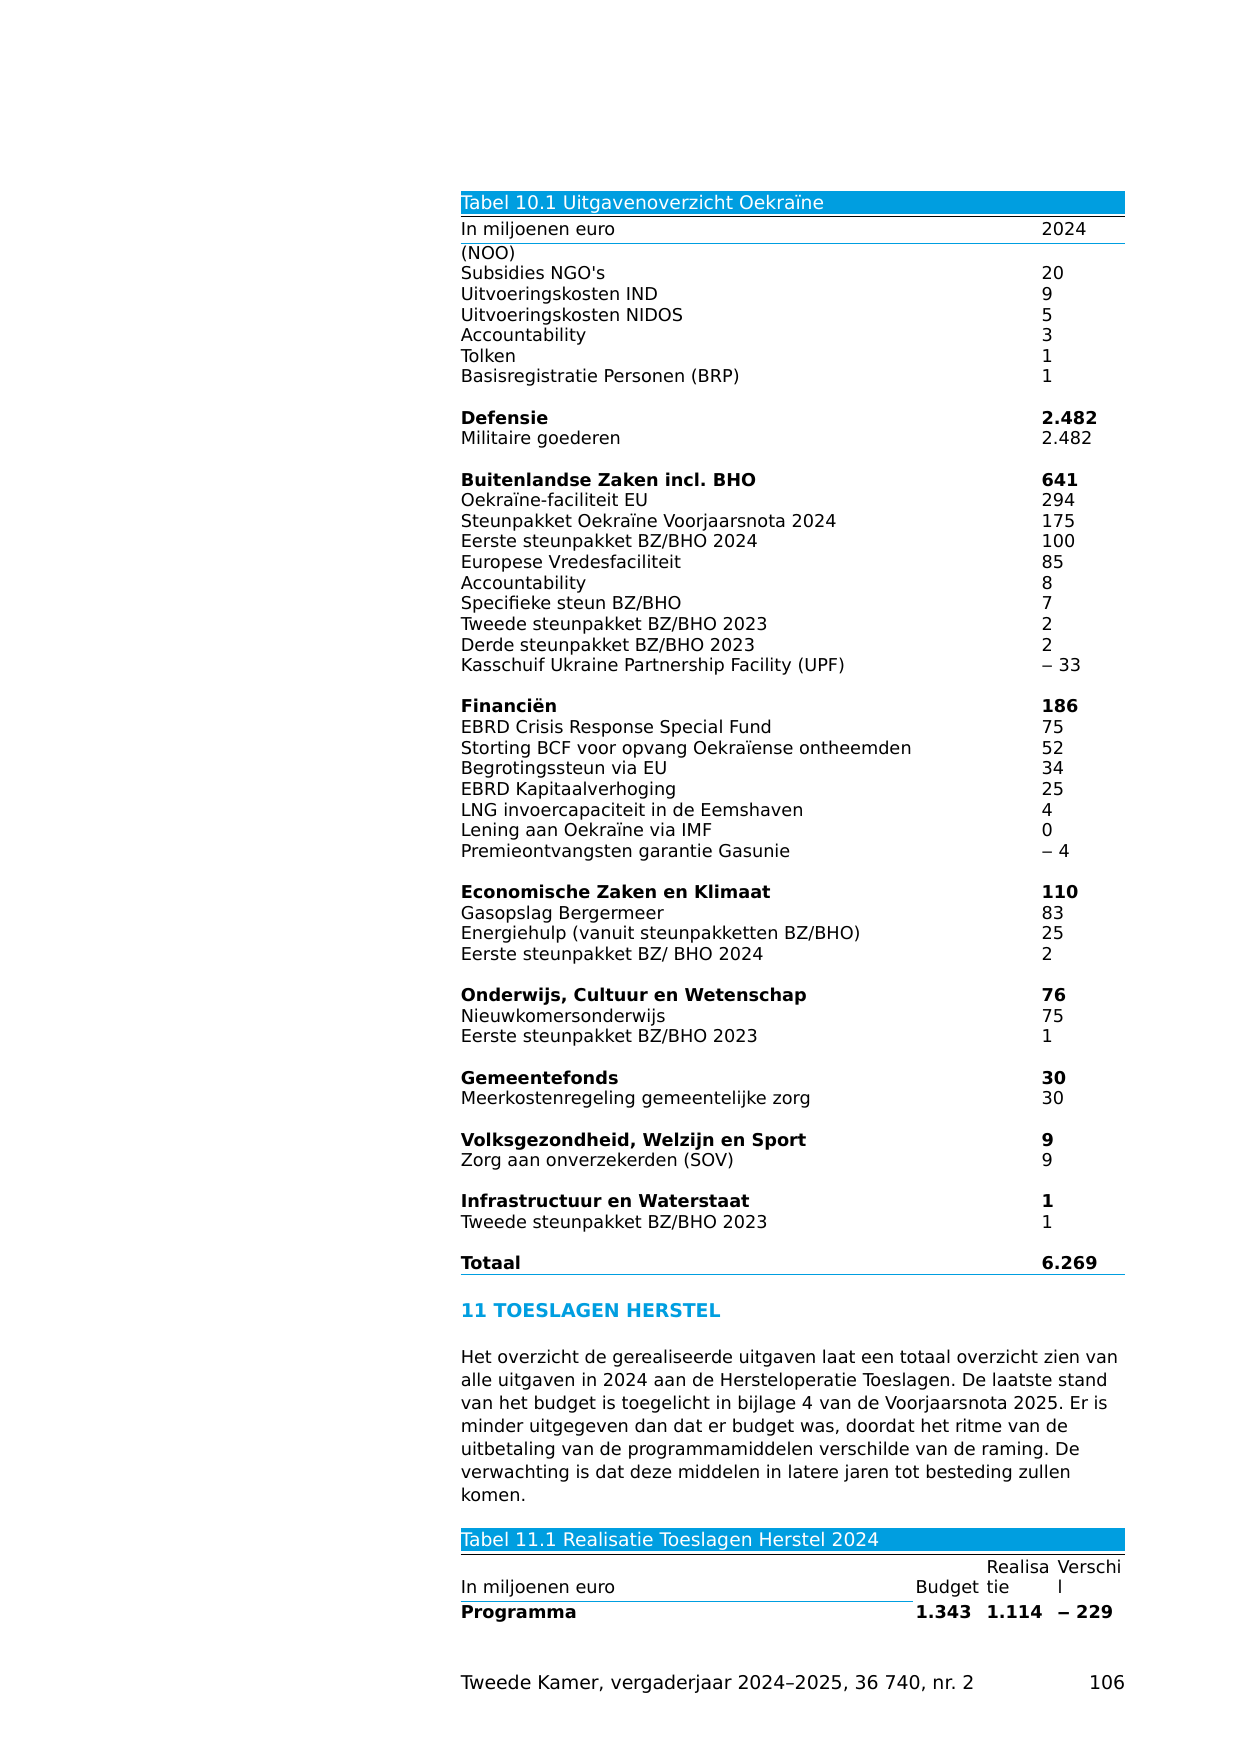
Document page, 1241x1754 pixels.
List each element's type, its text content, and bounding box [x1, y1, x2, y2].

title 11 Toeslagen Herstel [461, 1299, 1125, 1321]
table_cell LNG invoercapaciteit in de Eemshaven [461, 800, 1038, 820]
table_cell Accountability [461, 325, 1038, 346]
table_cell Gemeentefonds [461, 1068, 1038, 1088]
table_cell Kasschuif Ukraine Partnership Facility (UPF) [461, 655, 1038, 676]
table_cell [1039, 244, 1125, 263]
table_cell ‒ 4 [1039, 841, 1125, 861]
table_cell 25 [1039, 923, 1125, 944]
table_cell 1 [1039, 1026, 1125, 1047]
table_cell 100 [1039, 531, 1125, 552]
table_cell Tolken [461, 346, 1038, 366]
table_cell Eerste steunpakket BZ/BHO 2024 [461, 531, 1038, 552]
table_cell 75 [1039, 1006, 1125, 1026]
table_cell 83 [1039, 903, 1125, 923]
table_cell 9 [1039, 1150, 1125, 1171]
table_cell Meerkostenregeling gemeentelijke zorg [461, 1088, 1038, 1109]
table_cell 1 [1039, 366, 1125, 387]
table_cell 175 [1039, 511, 1125, 531]
table_cell 7 [1039, 593, 1125, 614]
table_cell Defensie [461, 408, 1038, 428]
table_cell Verschil [1055, 1555, 1125, 1601]
table_cell In miljoenen euro [461, 1555, 912, 1601]
table_cell Accountability [461, 573, 1038, 593]
table_cell EBRD Crisis Response Special Fund [461, 717, 1038, 738]
table_cell Infrastructuur en Waterstaat [461, 1191, 1038, 1212]
table_cell Steunpakket Oekraïne Voorjaarsnota 2024 [461, 511, 1038, 531]
table_cell 76 [1039, 985, 1125, 1006]
table_cell [1039, 861, 1125, 882]
table_cell 1 [1039, 1212, 1125, 1233]
table_cell Programma [461, 1602, 912, 1622]
table_cell Tweede steunpakket BZ/BHO 2023 [461, 614, 1038, 634]
table_cell Eerste steunpakket BZ/ BHO 2024 [461, 944, 1038, 964]
table_cell [1039, 449, 1125, 469]
table_cell [461, 387, 1038, 408]
table_cell Begrotingssteun via EU [461, 758, 1038, 779]
table_cell 1.343 [913, 1601, 983, 1622]
table_cell 2 [1039, 614, 1125, 634]
table_cell Realisatie [984, 1555, 1054, 1601]
table_cell 1 [1039, 1191, 1125, 1212]
table_cell 2.482 [1039, 428, 1125, 449]
table_cell [461, 1233, 1038, 1253]
table_cell Oekraïne-faciliteit EU [461, 490, 1038, 511]
table_cell Lening aan Oekraïne via IMF [461, 820, 1038, 841]
table_cell Gasopslag Bergermeer [461, 903, 1038, 923]
table_cell Volksgezondheid, Welzijn en Sport [461, 1130, 1038, 1150]
table_cell Budget [913, 1555, 983, 1601]
table_cell Onderwijs, Cultuur en Wetenschap [461, 985, 1038, 1006]
table_cell [461, 1109, 1038, 1129]
table_cell Tweede steunpakket BZ/BHO 2023 [461, 1212, 1038, 1233]
table_cell [1039, 387, 1125, 408]
table_cell 110 [1039, 882, 1125, 903]
table_cell Derde steunpakket BZ/BHO 2023 [461, 635, 1038, 655]
table_cell 2 [1039, 635, 1125, 655]
table_cell Zorg aan onverzekerden (SOV) [461, 1150, 1038, 1171]
table_cell Buitenlandse Zaken incl. BHO [461, 470, 1038, 490]
table_cell 75 [1039, 717, 1125, 738]
table_cell ‒ 229 [1055, 1601, 1125, 1622]
table_cell 5 [1039, 305, 1125, 325]
table_cell In miljoenen euro [461, 217, 1038, 243]
table_cell 30 [1039, 1068, 1125, 1088]
table_cell 25 [1039, 779, 1125, 799]
table_cell [1039, 676, 1125, 696]
table_cell 85 [1039, 552, 1125, 573]
table_cell 8 [1039, 573, 1125, 593]
table_cell Economische Zaken en Klimaat [461, 882, 1038, 903]
table_cell [461, 861, 1038, 882]
table_cell 3 [1039, 325, 1125, 346]
table_cell [461, 676, 1038, 696]
table_cell Energiehulp (vanuit steunpakketten BZ/BHO) [461, 923, 1038, 944]
table_cell 2024 [1039, 217, 1125, 243]
table_cell 0 [1039, 820, 1125, 841]
table_cell (NOO) [461, 244, 1038, 263]
table_cell Uitvoeringskosten NIDOS [461, 305, 1038, 325]
table_cell 2 [1039, 944, 1125, 964]
text Het overzicht de gerealiseerde uitgaven laat een totaal overzicht zien van alle uitgaven in 2024 aan de Hersteloperatie Toeslagen. De laatste stand van het budget is toegelicht in bijlage 4 van de Voorjaarsnota 2025. Er is minder uitgegeven dan dat er budget was, doordat het ritme van de uitbetaling van de programmamiddelen verschilde van de raming. De verwachting is dat deze middelen in latere jaren tot besteding zullen komen. [461, 1345, 1125, 1506]
table_cell [461, 965, 1038, 985]
table_cell 52 [1039, 738, 1125, 758]
table_cell 294 [1039, 490, 1125, 511]
table_cell Specifieke steun BZ/BHO [461, 593, 1038, 614]
table_cell 1.114 [984, 1601, 1054, 1622]
table_cell [461, 1171, 1038, 1191]
table_cell [1039, 1171, 1125, 1191]
table_cell Nieuwkomersonderwijs [461, 1006, 1038, 1026]
table_cell Storting BCF voor opvang Oekraïense ontheemden [461, 738, 1038, 758]
table_cell [461, 1047, 1038, 1068]
table_cell [1039, 965, 1125, 985]
table_cell [1039, 1109, 1125, 1129]
table_cell Europese Vredesfaciliteit [461, 552, 1038, 573]
table_cell Premieontvangsten garantie Gasunie [461, 841, 1038, 861]
table_cell Militaire goederen [461, 428, 1038, 449]
table_cell 9 [1039, 284, 1125, 304]
table_cell 20 [1039, 263, 1125, 284]
table_cell 34 [1039, 758, 1125, 779]
table_cell Uitvoeringskosten IND [461, 284, 1038, 304]
table_cell 6.269 [1039, 1253, 1125, 1274]
table_cell 641 [1039, 470, 1125, 490]
table_cell Financiën [461, 696, 1038, 717]
table_cell [1039, 1233, 1125, 1253]
table_cell 30 [1039, 1088, 1125, 1109]
table_cell Totaal [461, 1253, 1038, 1274]
table_cell 4 [1039, 800, 1125, 820]
table_cell [461, 449, 1038, 469]
table_cell [1039, 1047, 1125, 1068]
table_cell 1 [1039, 346, 1125, 366]
table_cell Eerste steunpakket BZ/BHO 2023 [461, 1026, 1038, 1047]
table_cell Basisregistratie Personen (BRP) [461, 366, 1038, 387]
table_cell ‒ 33 [1039, 655, 1125, 676]
table_cell Subsidies NGO's [461, 263, 1038, 284]
table_cell 9 [1039, 1130, 1125, 1150]
table_cell 2.482 [1039, 408, 1125, 428]
table_cell 186 [1039, 696, 1125, 717]
table_cell EBRD Kapitaalverhoging [461, 779, 1038, 799]
